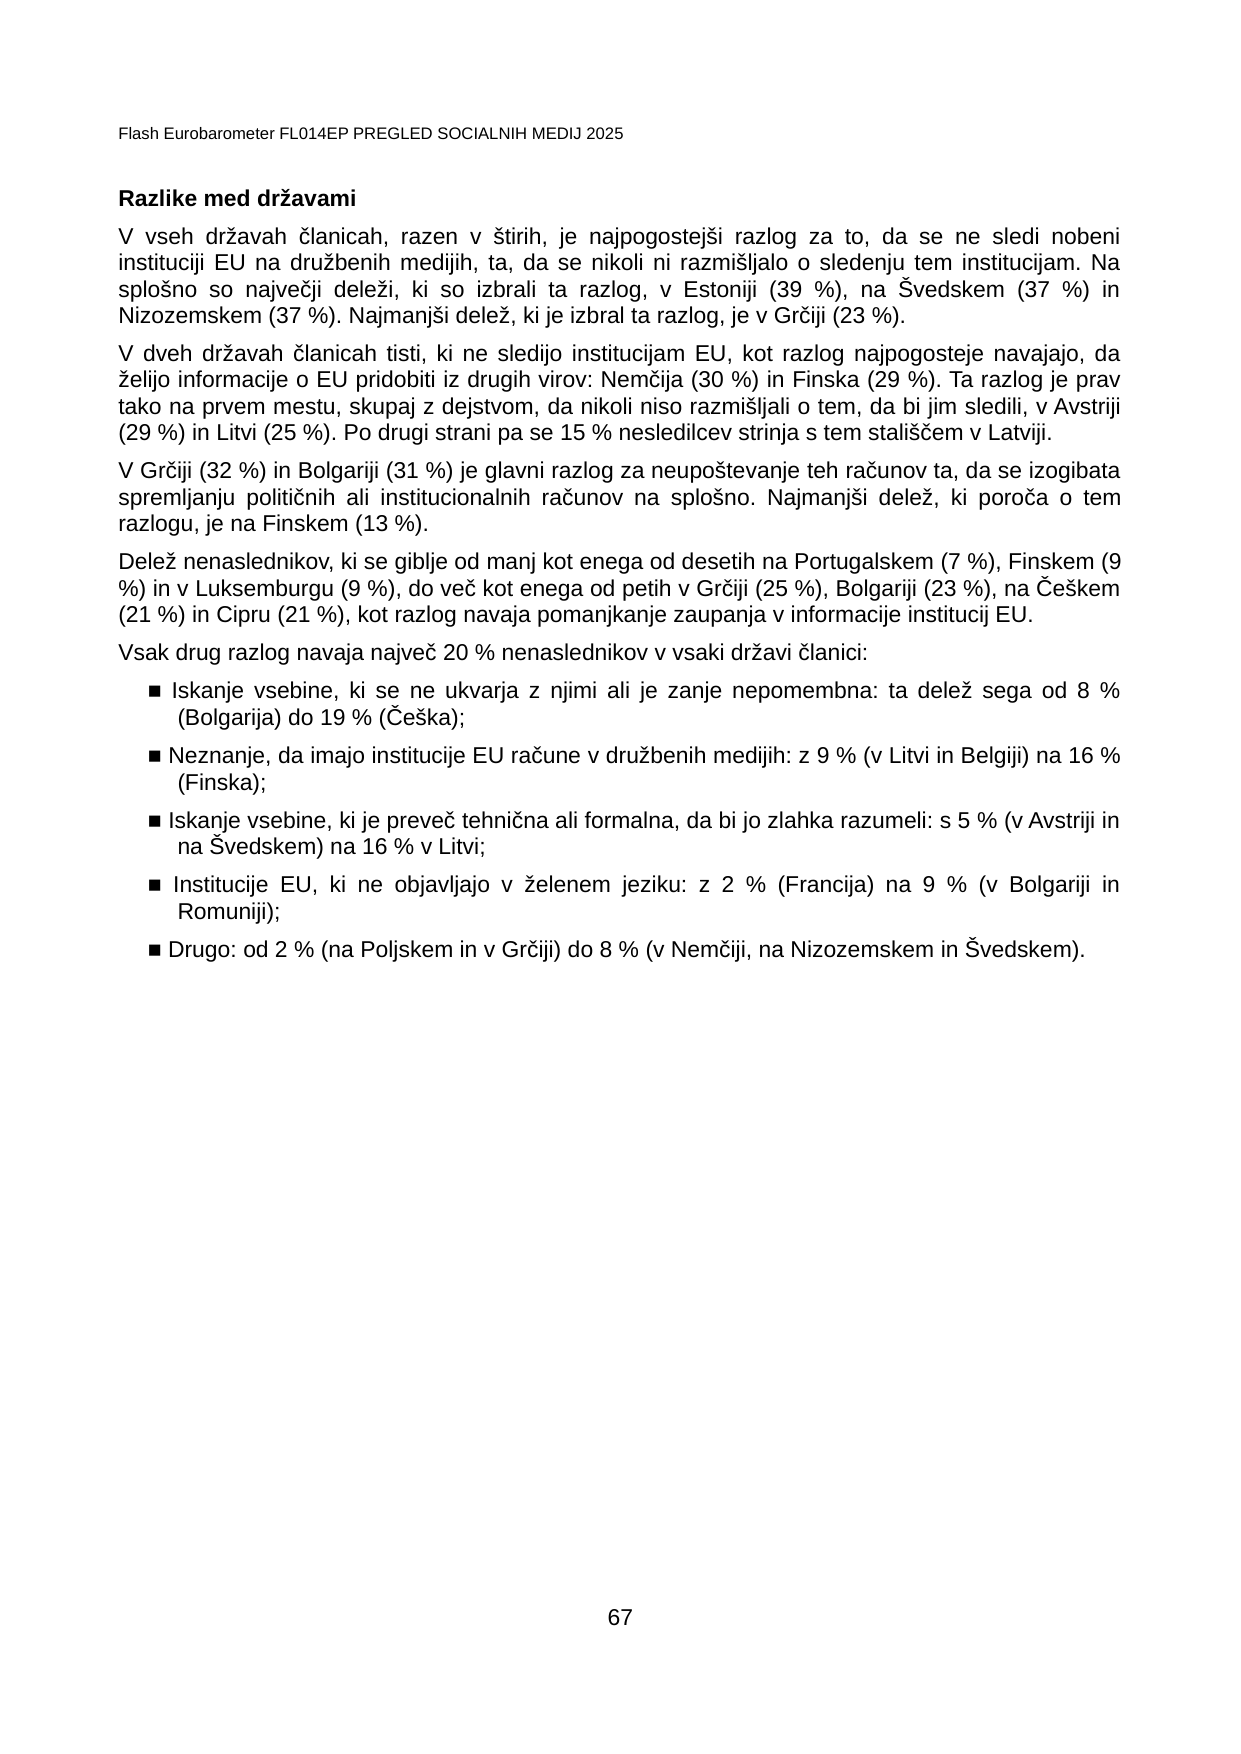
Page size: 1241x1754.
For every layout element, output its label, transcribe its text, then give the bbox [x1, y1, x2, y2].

text V vseh državah članicah, razen v štirih, je najpogostejši razlog za to, da se ne sledi nobeni instituciji EU na družbenih medijih, ta, da se nikoli ni razmišljalo o sledenju tem institucijam. Na splošno so največji deleži, ki so izbrali ta razlog, v Estoniji (39 %), na Švedskem (37 %) in Nizozemskem (37 %). Najmanjši delež, ki je izbral ta razlog, je v Grčiji (23 %). [118, 223, 1122, 328]
text Razlike med državami [118, 184, 1122, 211]
text ■ Drugo: od 2 % (na Poljskem in v Grčiji) do 8 % (v Nemčiji, na Nizozemskem in Švedskem). [148, 936, 1122, 962]
text ■ Neznanje, da imajo institucije EU račune v družbenih medijih: z 9 % (v Litvi in Belgiji) na 16 % (Finska); [148, 742, 1122, 795]
text ■ Iskanje vsebine, ki se ne ukvarja z njimi ali je zanje nepomembna: ta delež sega od 8 % (Bolgarija) do 19 % (Češka); [148, 677, 1122, 730]
text V Grčiji (32 %) in Bolgariji (31 %) je glavni razlog za neupoštevanje teh računov ta, da se izogibata spremljanju političnih ali institucionalnih računov na splošno. Najmanjši delež, ki poroča o tem razlogu, je na Finskem (13 %). [118, 457, 1122, 536]
text Vsak drug razlog navaja največ 20 % nenaslednikov v vsaki državi članici: [118, 639, 1122, 666]
text ■ Institucije EU, ki ne objavljajo v želenem jeziku: z 2 % (Francija) na 9 % (v Bolgariji in Romuniji); [148, 871, 1122, 924]
text ■ Iskanje vsebine, ki je preveč tehnična ali formalna, da bi jo zlahka razumeli: s 5 % (v Avstriji in na Švedskem) na 16 % v Litvi; [148, 807, 1122, 859]
text Delež nenaslednikov, ki se giblje od manj kot enega od desetih na Portugalskem (7 %), Finskem (9 %) in v Luksemburgu (9 %), do več kot enega od petih v Grčiji (25 %), Bolgariji (23 %), na Češkem (21 %) in Cipru (21 %), kot razlog navaja pomanjkanje zaupanja v informacije institucij EU. [118, 548, 1122, 627]
text V dveh državah članicah tisti, ki ne sledijo institucijam EU, kot razlog najpogosteje navajajo, da želijo informacije o EU pridobiti iz drugih virov: Nemčija (30 %) in Finska (29 %). Ta razlog je prav tako na prvem mestu, skupaj z dejstvom, da nikoli niso razmišljali o tem, da bi jim sledili, v Avstriji (29 %) in Litvi (25 %). Po drugi strani pa se 15 % nesledilcev strinja s tem stališčem v Latviji. [118, 340, 1122, 446]
